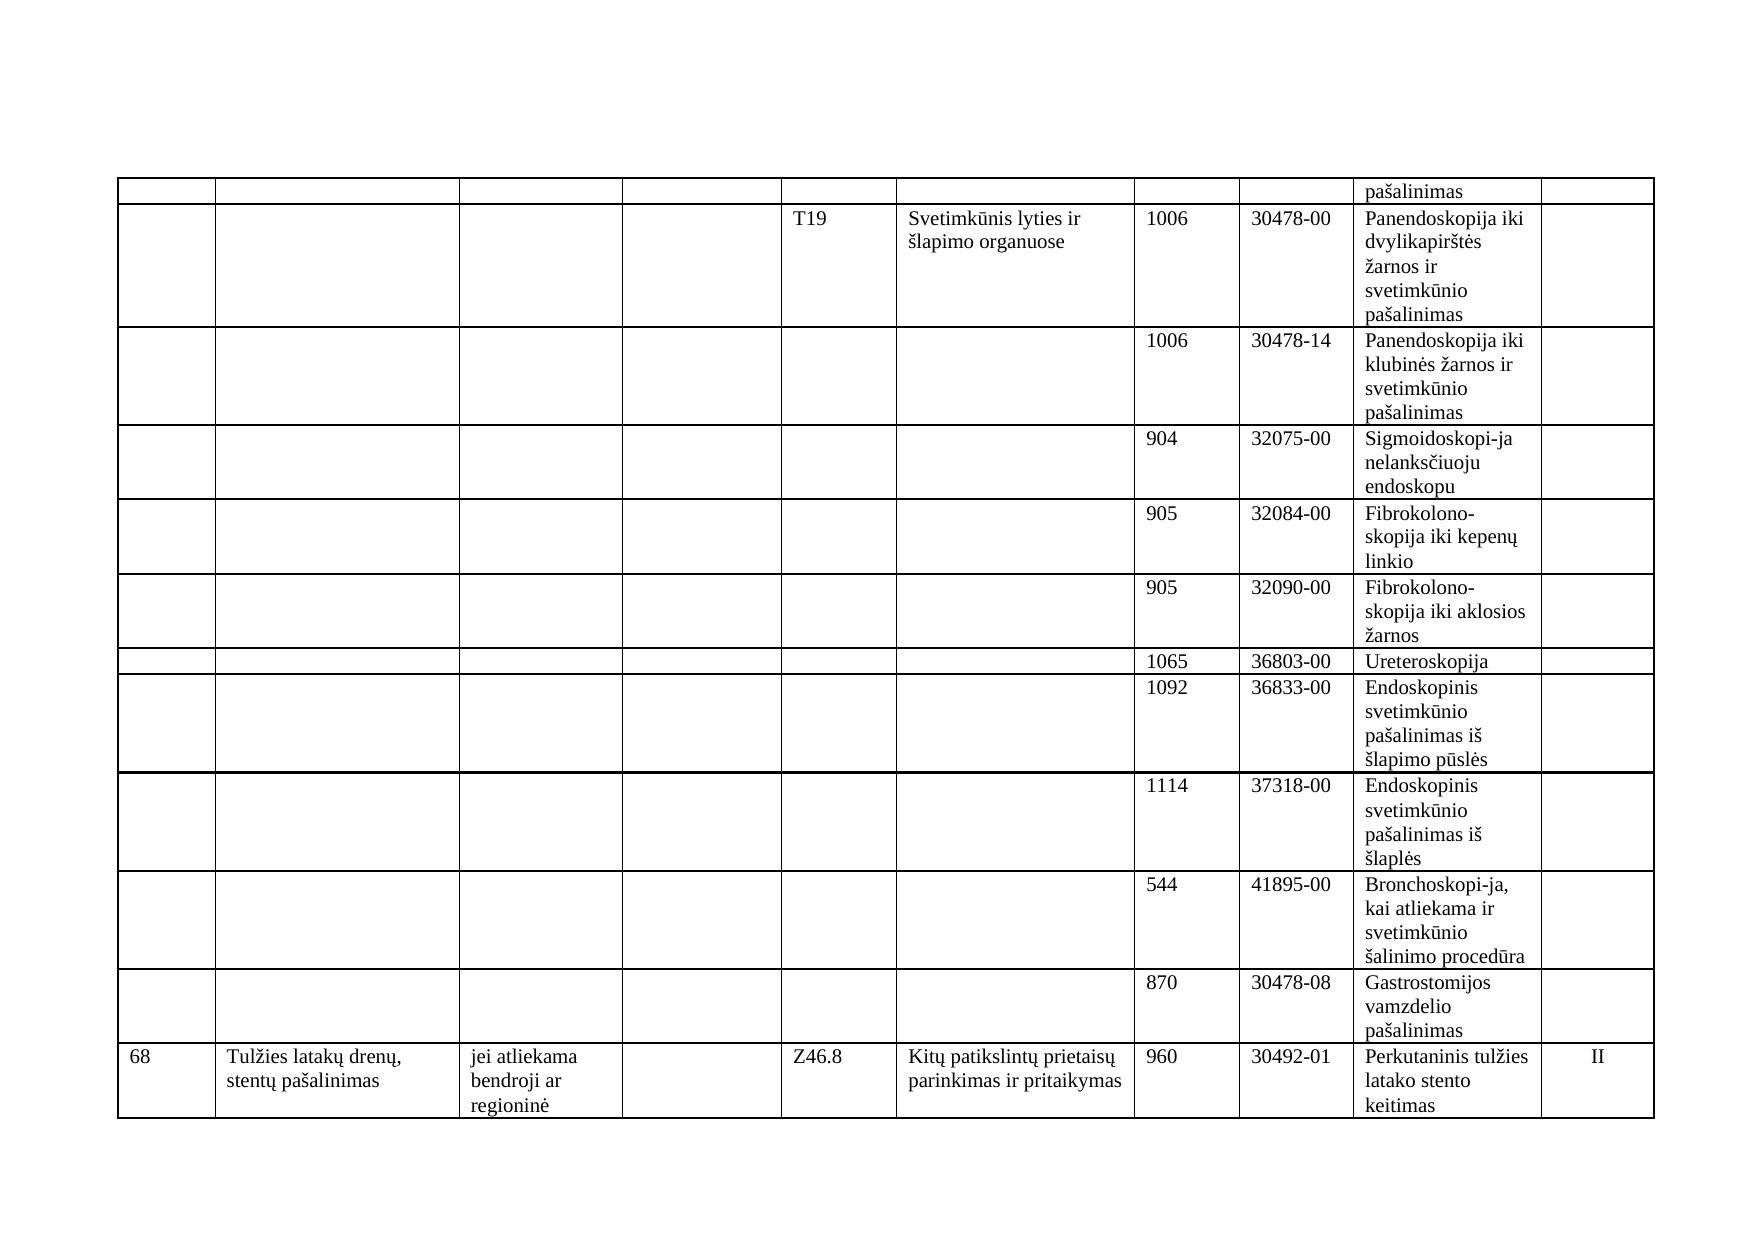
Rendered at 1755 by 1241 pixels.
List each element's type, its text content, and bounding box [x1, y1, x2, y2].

table_cell [460, 205, 622, 326]
table_cell [623, 205, 781, 326]
table_cell Ureteroskopija [1354, 649, 1541, 673]
table_cell [216, 649, 459, 673]
table_cell [897, 179, 1134, 203]
table_cell 30478-00 [1240, 205, 1353, 326]
table_cell [782, 426, 896, 498]
table_cell [216, 872, 459, 968]
table_cell [623, 774, 781, 870]
table_cell [897, 500, 1134, 573]
table_cell [460, 426, 622, 498]
table_cell [1542, 179, 1653, 203]
table_cell 870 [1135, 970, 1239, 1042]
table_cell Svetimkūnis lyties ir šlapimo organuose [897, 205, 1134, 326]
table_cell 1006 [1135, 328, 1239, 424]
table_cell [623, 426, 781, 498]
table_cell [782, 872, 896, 968]
table_cell [460, 774, 622, 870]
table_cell [782, 675, 896, 771]
table_cell [1542, 872, 1653, 968]
table_cell T19 [782, 205, 896, 326]
table_cell [623, 500, 781, 573]
table_cell [1542, 649, 1653, 673]
table_cell Panendoskopija iki klubinės žarnos ir svetimkūnio pašalinimas [1354, 328, 1541, 424]
table_cell [897, 575, 1134, 647]
table_cell [119, 205, 215, 326]
table_cell [216, 575, 459, 647]
table_cell [782, 575, 896, 647]
table_cell [782, 179, 896, 203]
table_cell Sigmoidoskopi-ja nelanksčiuoju endoskopu [1354, 426, 1541, 498]
table_cell 904 [1135, 426, 1239, 498]
table_cell [623, 970, 781, 1042]
table_cell 544 [1135, 872, 1239, 968]
table_cell 30478-14 [1240, 328, 1353, 424]
table_cell [782, 500, 896, 573]
table_cell [119, 179, 215, 203]
table_cell jei atliekama bendroji ar regioninė [460, 1044, 622, 1117]
table_cell [623, 872, 781, 968]
table_cell [1542, 675, 1653, 771]
table_cell [119, 649, 215, 673]
table_cell [1542, 774, 1653, 870]
table_cell [1542, 970, 1653, 1042]
table_cell [119, 675, 215, 771]
table_cell [216, 675, 459, 771]
table_cell 37318-00 [1240, 774, 1353, 870]
table_cell 1065 [1135, 649, 1239, 673]
table_cell 32075-00 [1240, 426, 1353, 498]
table_cell [119, 426, 215, 498]
table_cell [1135, 179, 1239, 203]
table_cell Perkutaninis tulžies latako stento keitimas [1354, 1044, 1541, 1117]
table_cell [460, 649, 622, 673]
table_cell [119, 872, 215, 968]
table_cell [460, 872, 622, 968]
table_cell [216, 774, 459, 870]
table_cell [897, 649, 1134, 673]
table_cell [897, 675, 1134, 771]
table_cell [119, 970, 215, 1042]
table_cell [460, 970, 622, 1042]
table_cell [623, 1044, 781, 1117]
table_cell Fibrokolono-skopija iki kepenų linkio [1354, 500, 1541, 573]
table_cell [1240, 179, 1353, 203]
table_cell [623, 328, 781, 424]
table_cell [623, 179, 781, 203]
table_cell 30492-01 [1240, 1044, 1353, 1117]
table_cell [216, 328, 459, 424]
table_cell Gastrostomijos vamzdelio pašalinimas [1354, 970, 1541, 1042]
table_cell 36803-00 [1240, 649, 1353, 673]
table_cell 960 [1135, 1044, 1239, 1117]
table_cell [897, 970, 1134, 1042]
table_cell 41895-00 [1240, 872, 1353, 968]
table_cell [623, 575, 781, 647]
table_cell [460, 675, 622, 771]
table_cell 32084-00 [1240, 500, 1353, 573]
table_cell [623, 649, 781, 673]
table_cell 32090-00 [1240, 575, 1353, 647]
table_cell [782, 774, 896, 870]
table_cell 68 [119, 1044, 215, 1117]
table_cell [1542, 575, 1653, 647]
table_cell Panendoskopija iki dvylikapirštės žarnos ir svetimkūnio pašalinimas [1354, 205, 1541, 326]
table_cell 30478-08 [1240, 970, 1353, 1042]
table_cell [216, 500, 459, 573]
table_cell [782, 649, 896, 673]
table_cell Z46.8 [782, 1044, 896, 1117]
table_cell 1092 [1135, 675, 1239, 771]
table_cell pašalinimas [1354, 179, 1541, 203]
table_cell [1542, 205, 1653, 326]
table_cell Kitų patikslintų prietaisų parinkimas ir pritaikymas [897, 1044, 1134, 1117]
table_cell 905 [1135, 500, 1239, 573]
table_cell [1542, 500, 1653, 573]
table_cell [119, 500, 215, 573]
table_cell 1006 [1135, 205, 1239, 326]
table_cell [119, 774, 215, 870]
table_cell 1114 [1135, 774, 1239, 870]
table_cell Endoskopinis svetimkūnio pašalinimas iš šlaplės [1354, 774, 1541, 870]
table_cell [216, 205, 459, 326]
table_cell Bronchoskopi-ja, kai atliekama ir svetimkūnio šalinimo procedūra [1354, 872, 1541, 968]
table_cell [216, 179, 459, 203]
table_cell [460, 500, 622, 573]
table_cell [782, 970, 896, 1042]
table_cell [1542, 426, 1653, 498]
table_cell Endoskopinis svetimkūnio pašalinimas iš šlapimo pūslės [1354, 675, 1541, 771]
table_cell 905 [1135, 575, 1239, 647]
table_cell [460, 328, 622, 424]
table_cell [216, 970, 459, 1042]
table_cell [623, 675, 781, 771]
table_cell [460, 575, 622, 647]
table_cell [216, 426, 459, 498]
table_cell Fibrokolono-skopija iki aklosios žarnos [1354, 575, 1541, 647]
table_cell [897, 328, 1134, 424]
table_cell 36833-00 [1240, 675, 1353, 771]
table_cell [119, 328, 215, 424]
table_cell [782, 328, 896, 424]
table_cell [1542, 328, 1653, 424]
table_cell [460, 179, 622, 203]
table_cell II [1542, 1044, 1653, 1117]
table_cell [119, 575, 215, 647]
table_cell [897, 774, 1134, 870]
table_cell Tulžies latakų drenų, stentų pašalinimas [216, 1044, 459, 1117]
table_cell [897, 872, 1134, 968]
table_cell [897, 426, 1134, 498]
